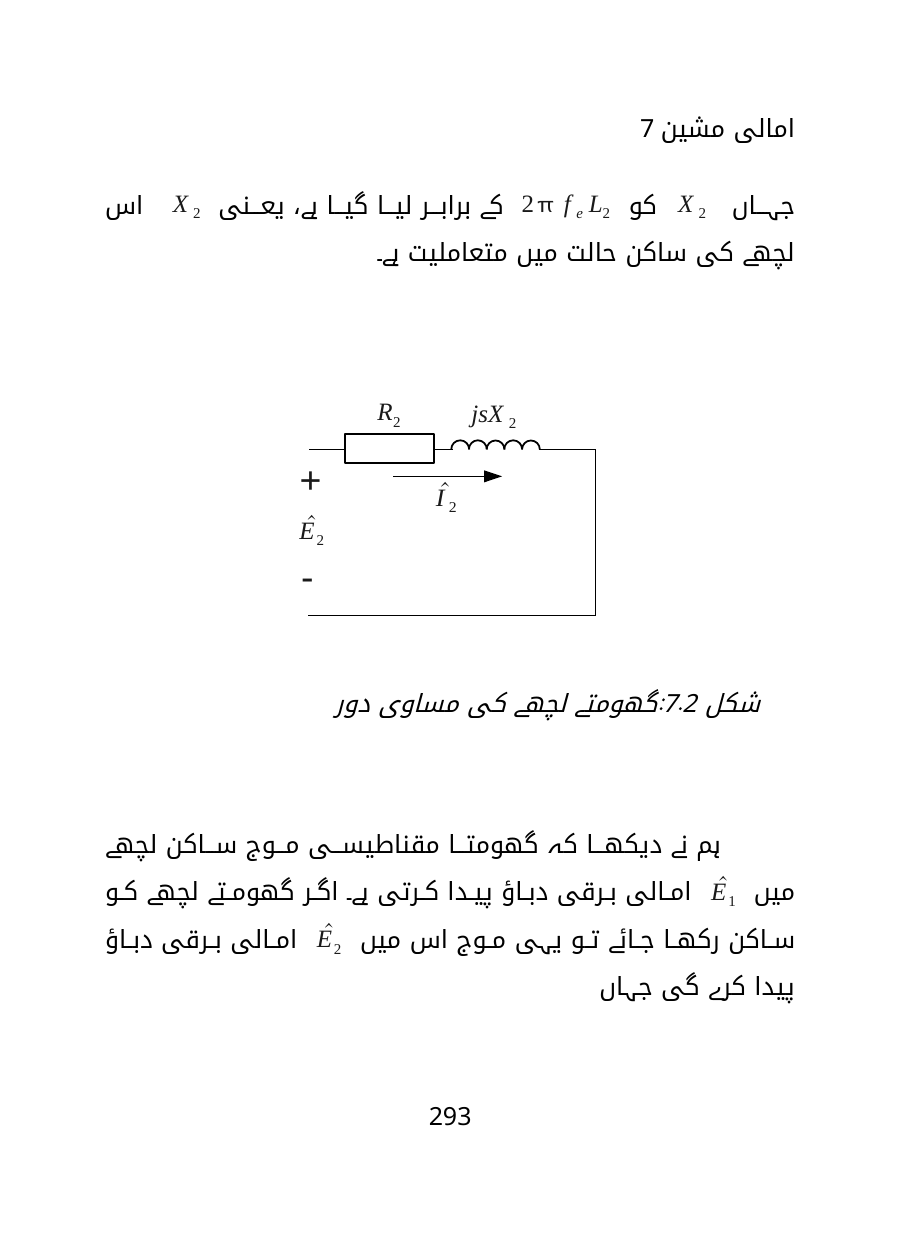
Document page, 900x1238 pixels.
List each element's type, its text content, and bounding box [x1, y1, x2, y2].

text جہاں کوکے برابر لیا گیا ہے، یعنی اس لچھے کی ساکن حالت میں متعاملیت ہے۔ [105, 182, 795, 277]
text شکل 7.2:گھومتے لچھے کی مساوی دور [140, 349, 760, 728]
text ہم نے دیکھا کہ گھومتا مقناطیسی موج ساکن لچھے میںامالی برقی دباؤ پیدا کرتی ہے۔ اگر گھومتے لچھے کو ساکن رکھا جائے تو یہی موج اس میںامالی برقی دباؤ پیدا کرے گی جہاں [105, 821, 795, 1011]
